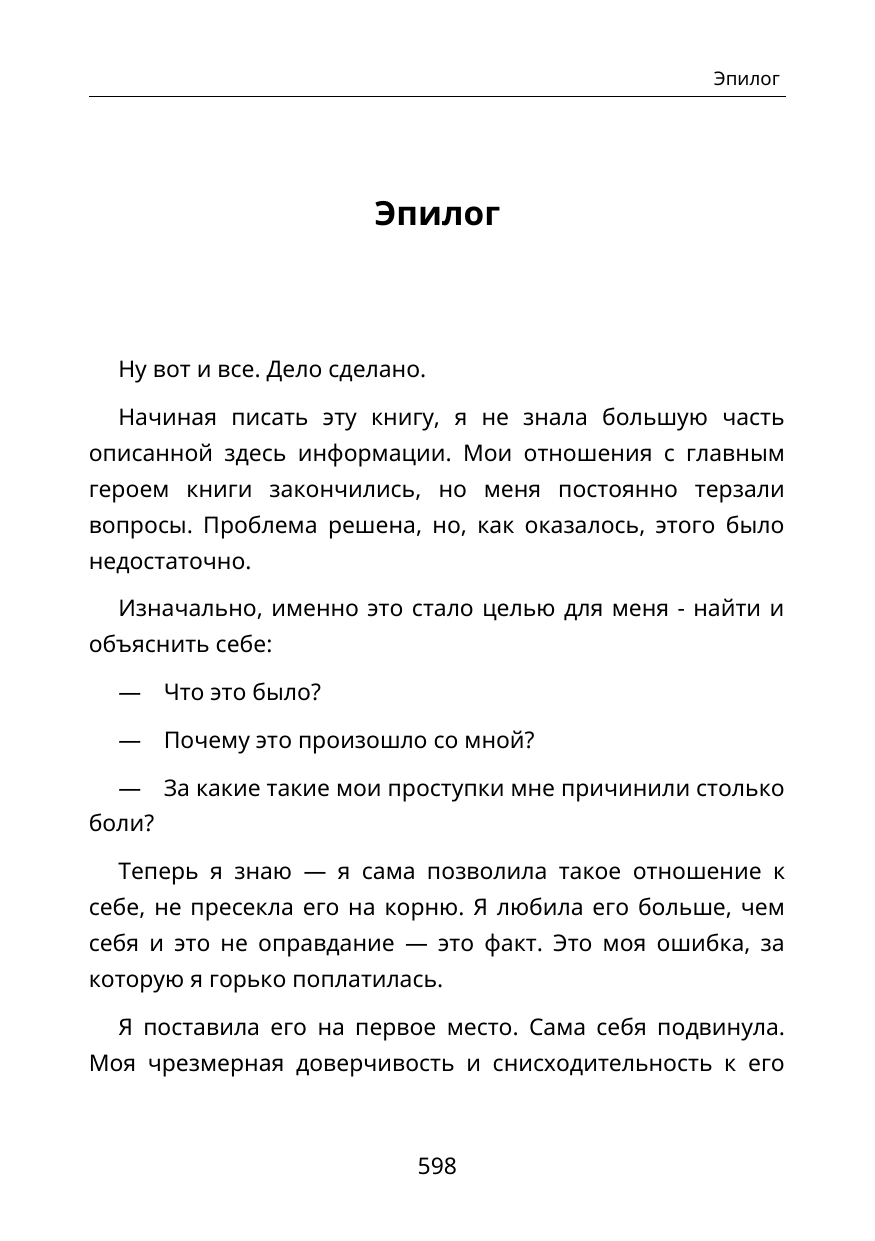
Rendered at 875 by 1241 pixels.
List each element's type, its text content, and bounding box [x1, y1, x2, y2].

text Ну вот и все. Дело сделано. [88, 353, 786, 384]
list Что это было? [88, 676, 786, 707]
text Изначально, именно это стало целью для меня - найти и объяснить себе: [88, 592, 786, 659]
text Теперь я знаю — я сама позволила такое отношение к себе, не пресекла его на корню. Я любила его больше, чем себя и это не оправдание — это факт. Это моя ошибка, за которую я горько поплатилась. [88, 855, 786, 994]
subtitle Эпилог [88, 185, 786, 235]
list За какие такие мои проступки мне причинили столько боли? [88, 771, 786, 839]
text Начиная писать эту книгу, я не знала большую часть описанной здесь информации. Мои отношения с главным героем книги закончились, но меня постоянно терзали вопросы. Проблема решена, но, как оказалось, этого было недостаточно. [88, 401, 786, 576]
list Почему это произошло со мной? [88, 724, 786, 755]
text Я поставила его на первое место. Сама себя подвинула. Моя чрезмерная доверчивость и снисходительность к его [88, 1011, 786, 1078]
